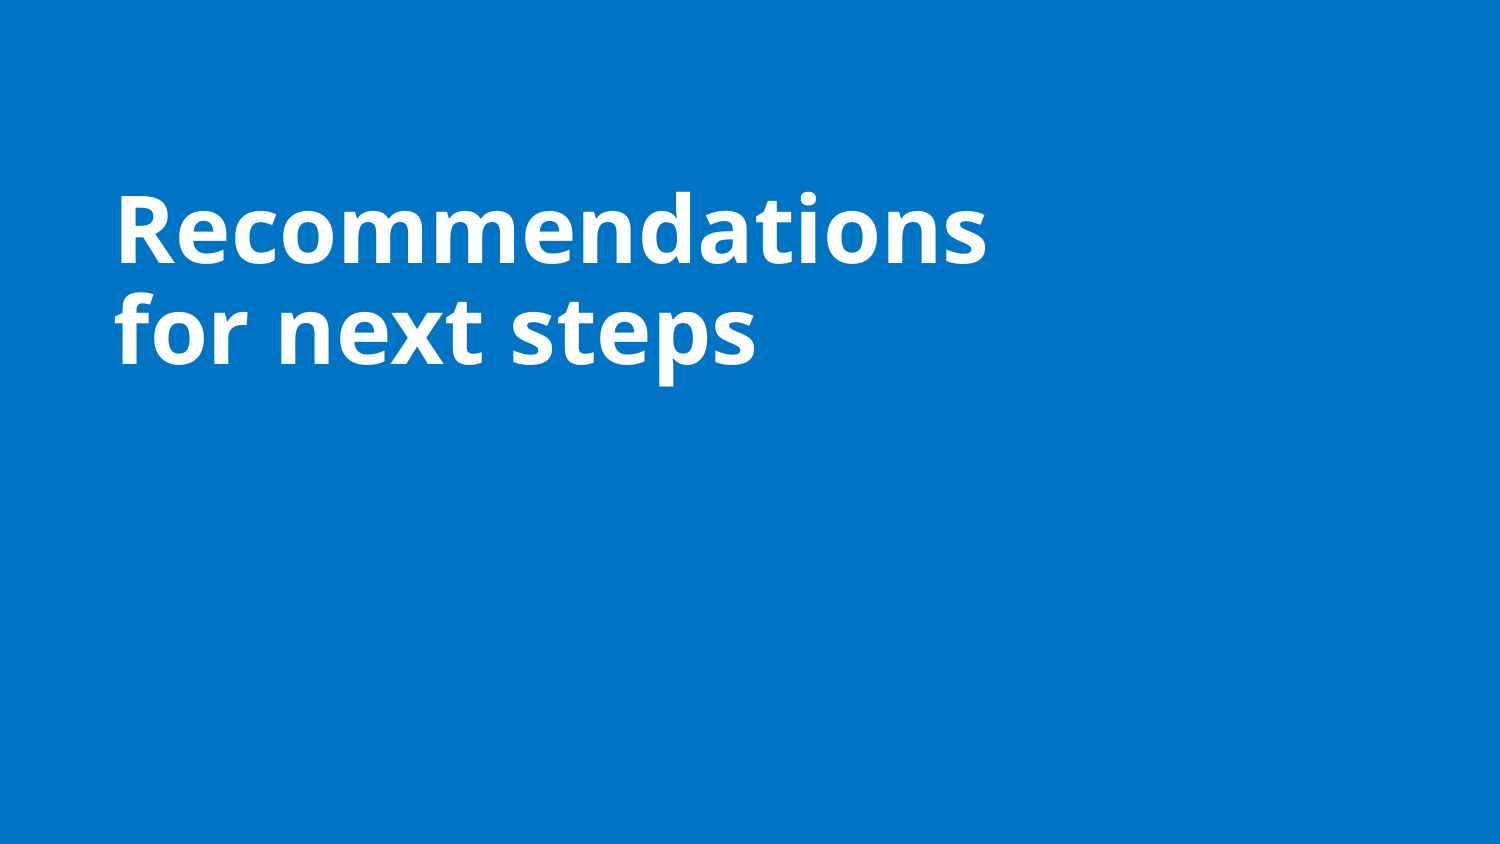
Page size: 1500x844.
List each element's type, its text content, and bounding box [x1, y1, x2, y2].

title Recommendations for next steps [113, 182, 1396, 401]
